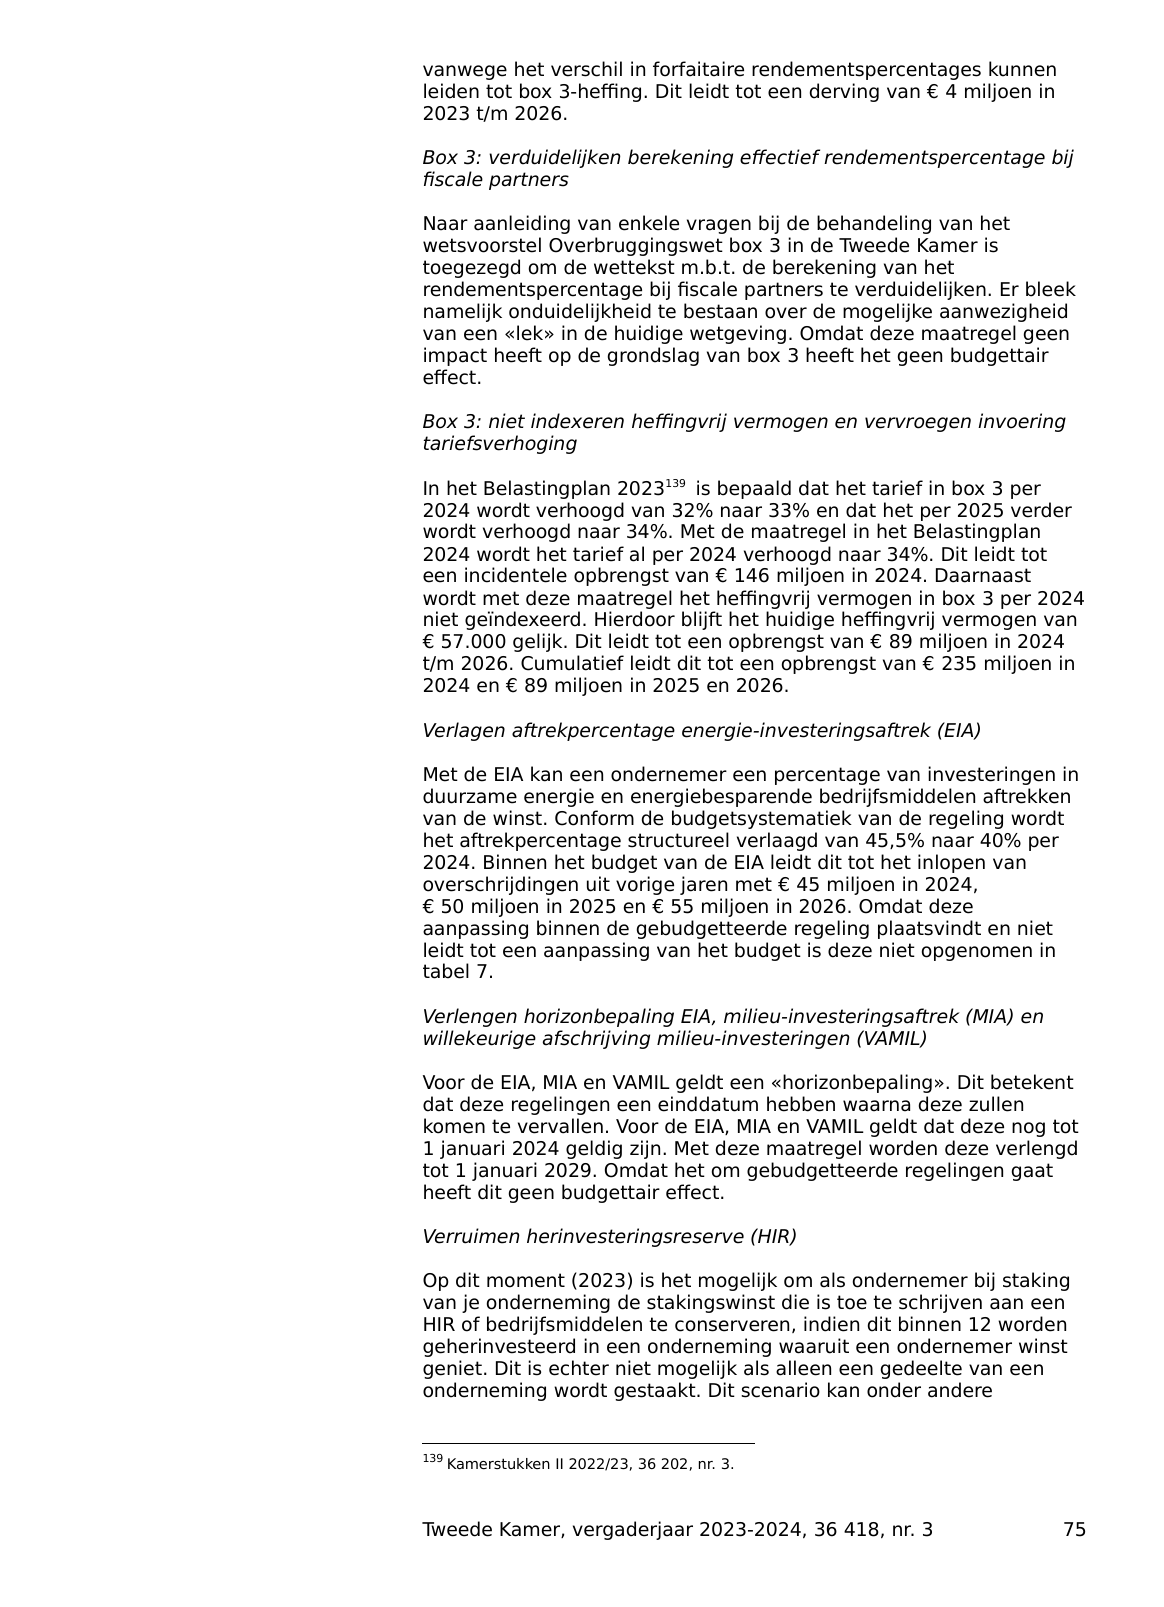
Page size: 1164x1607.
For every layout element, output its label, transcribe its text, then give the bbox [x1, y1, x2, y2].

text vanwege het verschil in forfaitaire rendementspercentages kunnen leiden tot box 3-heffing. Dit leidt tot een derving van € 4 miljoen in 2023 t/m 2026. [422, 59, 1087, 125]
text Met de EIA kan een ondernemer een percentage van investeringen in duurzame energie en energiebesparende bedrijfsmiddelen aftrekken van de winst. Conform de budgetsystematiek van de regeling wordt het aftrekpercentage structureel verlaagd van 45,5% naar 40% per 2024. Binnen het budget van de EIA leidt dit tot het inlopen van overschrijdingen uit vorige jaren met € 45 miljoen in 2024, € 50 miljoen in 2025 en € 55 miljoen in 2026. Omdat deze aanpassing binnen de gebudgetteerde regeling plaatsvindt en niet leidt tot een aanpassing van het budget is deze niet opgenomen in tabel 7. [422, 764, 1087, 983]
subtitle Verruimen herinvesteringsreserve (HIR) [422, 1226, 1087, 1248]
subtitle Verlengen horizonbepaling EIA, milieu-investeringsaftrek (MIA) en willekeurige afschrijving milieu-investeringen (VAMIL) [422, 1006, 1087, 1049]
text Op dit moment (2023) is het mogelijk om als ondernemer bij staking van je onderneming de stakingswinst die is toe te schrijven aan een HIR of bedrijfsmiddelen te conserveren, indien dit binnen 12 worden geherinvesteerd in een onderneming waaruit een ondernemer winst geniet. Dit is echter niet mogelijk als alleen een gedeelte van een onderneming wordt gestaakt. Dit scenario kan onder andere [422, 1270, 1087, 1402]
text Voor de EIA, MIA en VAMIL geldt een «horizonbepaling». Dit betekent dat deze regelingen een einddatum hebben waarna deze zullen komen te vervallen. Voor de EIA, MIA en VAMIL geldt dat deze nog tot 1 januari 2024 geldig zijn. Met deze maatregel worden deze verlengd tot 1 januari 2029. Omdat het om gebudgetteerde regelingen gaat heeft dit geen budgettair effect. [422, 1072, 1087, 1204]
subtitle Box 3: verduidelijken berekening effectief rendementspercentage bij fiscale partners [422, 147, 1087, 191]
text Naar aanleiding van enkele vragen bij de behandeling van het wetsvoorstel Overbruggingswet box 3 in de Tweede Kamer is toegezegd om de wettekst m.b.t. de berekening van het rendementspercentage bij fiscale partners te verduidelijken. Er bleek namelijk onduidelijkheid te bestaan over de mogelijke aanwezigheid van een «lek» in de huidige wetgeving. Omdat deze maatregel geen impact heeft op de grondslag van box 3 heeft het geen budgettair effect. [422, 213, 1087, 389]
text Kamerstukken II 2022/23, 36 202, nr. 3. [422, 1452, 1087, 1474]
subtitle Verlagen aftrekpercentage energie-investeringsaftrek (EIA) [422, 719, 1087, 741]
text In het Belastingplan 2023 is bepaald dat het tarief in box 3 per 2024 wordt verhoogd van 32% naar 33% en dat het per 2025 verder wordt verhoogd naar 34%. Met de maatregel in het Belastingplan 2024 wordt het tarief al per 2024 verhoogd naar 34%. Dit leidt tot een incidentele opbrengst van € 146 miljoen in 2024. Daarnaast wordt met deze maatregel het heffingvrij vermogen in box 3 per 2024 niet geïndexeerd. Hierdoor blijft het huidige heffingvrij vermogen van € 57.000 gelijk. Dit leidt tot een opbrengst van € 89 miljoen in 2024 t/m 2026. Cumulatief leidt dit tot een opbrengst van € 235 miljoen in 2024 en € 89 miljoen in 2025 en 2026. [422, 477, 1087, 697]
subtitle Box 3: niet indexeren heffingvrij vermogen en vervroegen invoering tariefsverhoging [422, 411, 1087, 455]
